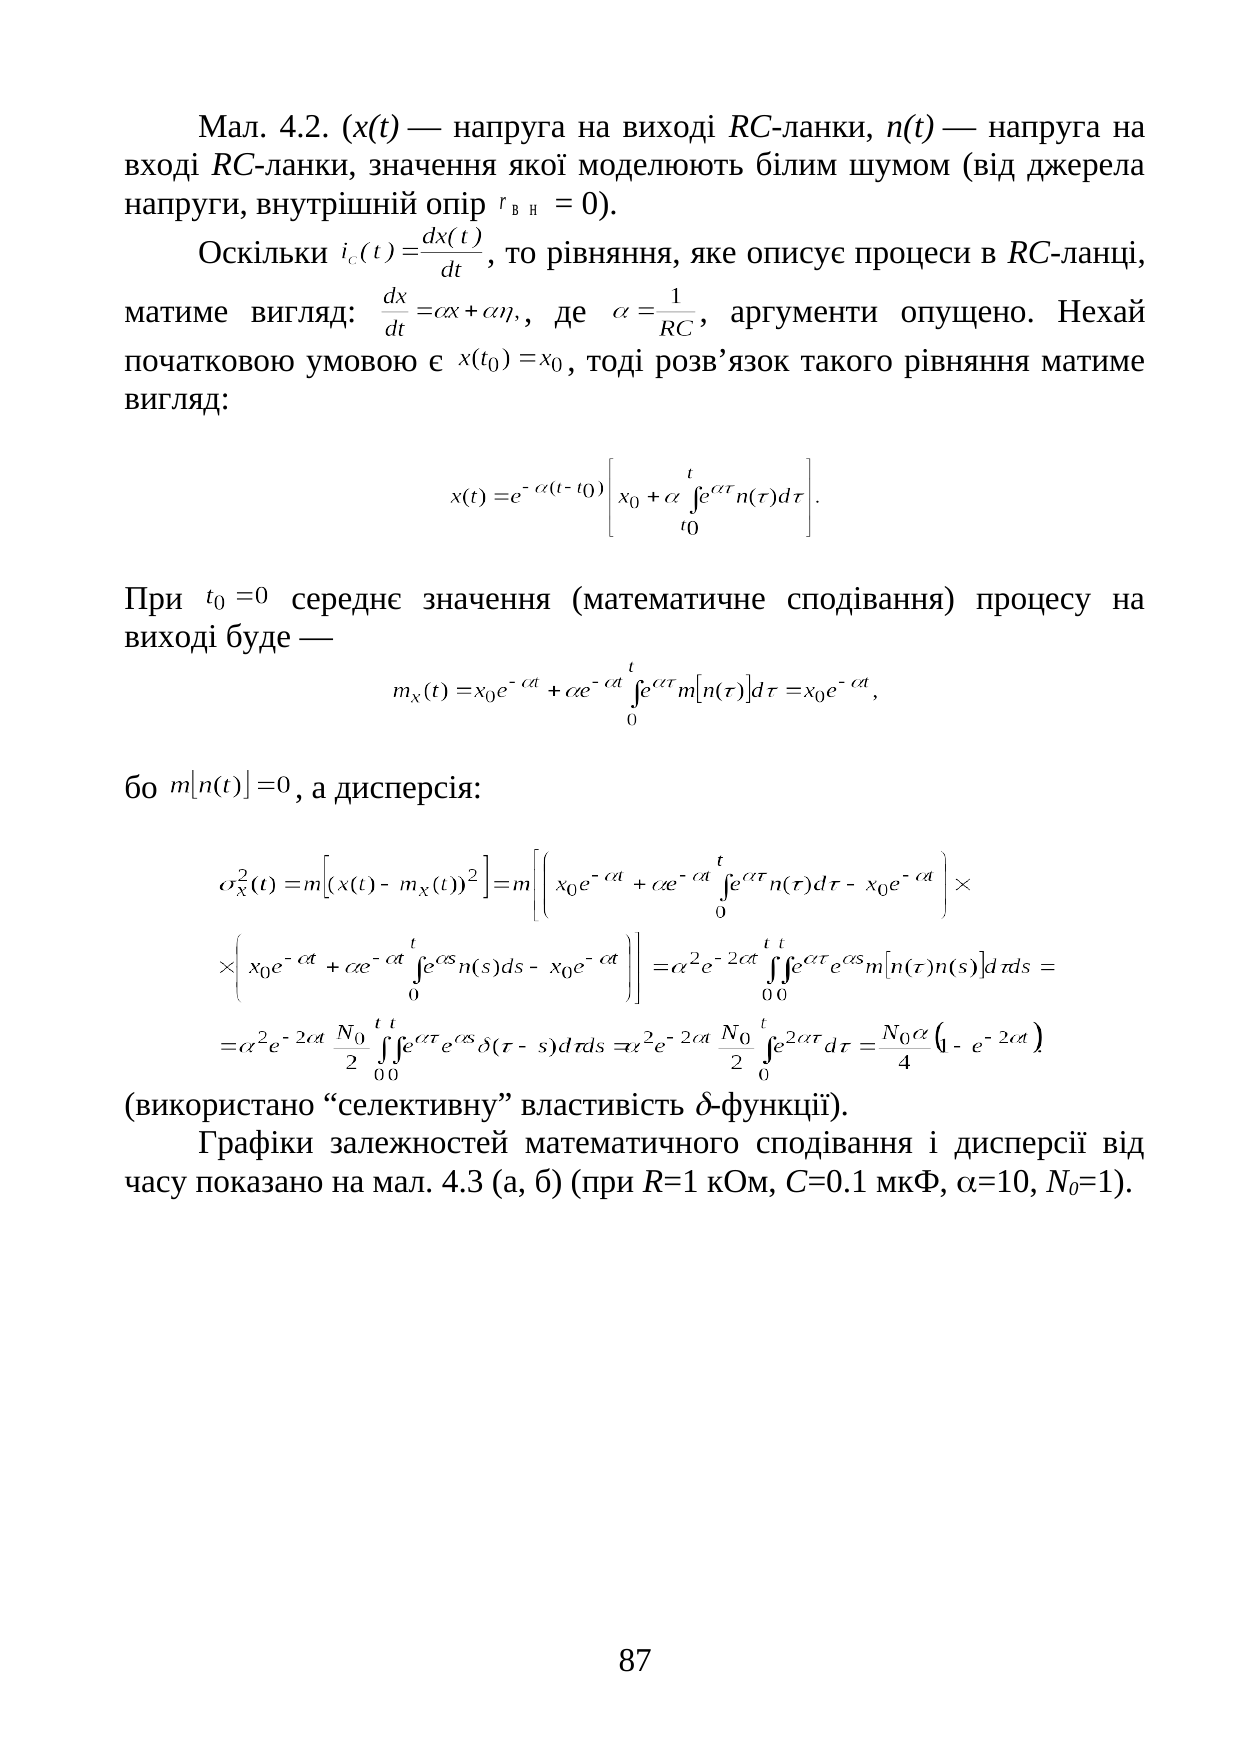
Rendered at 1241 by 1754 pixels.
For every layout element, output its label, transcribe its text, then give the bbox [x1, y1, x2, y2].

text Графіки залежностей математичного сподівання і дисперсії від часу показано на мал. 4.3 (а, б) (при R=1 кОм, С=0.1 мкФ, =10, N0=1). [124, 1123, 1146, 1199]
text бо , а дисперсія: [124, 767, 1146, 806]
text Мал. 4.2. (x(t) — напруга на виході RC-ланки, n(t) — напруга на вході RC-ланки, значення якої моделюють білим шумом (від джерела напруги, внутрішній опір = 0). [124, 106, 1146, 221]
text (використано “селективну” властивість -функції). [124, 1084, 1146, 1123]
text При середнє значення (математичне сподівання) процесу на виході буде — [124, 578, 1146, 655]
text Оскільки , то рівняння, яке описує процеси в RC-ланці, матиме вигляд: , де , аргументи опущено. Нехай початковою умовою є , тоді розв’язок такого рівняння матиме вигляд: [124, 221, 1146, 417]
